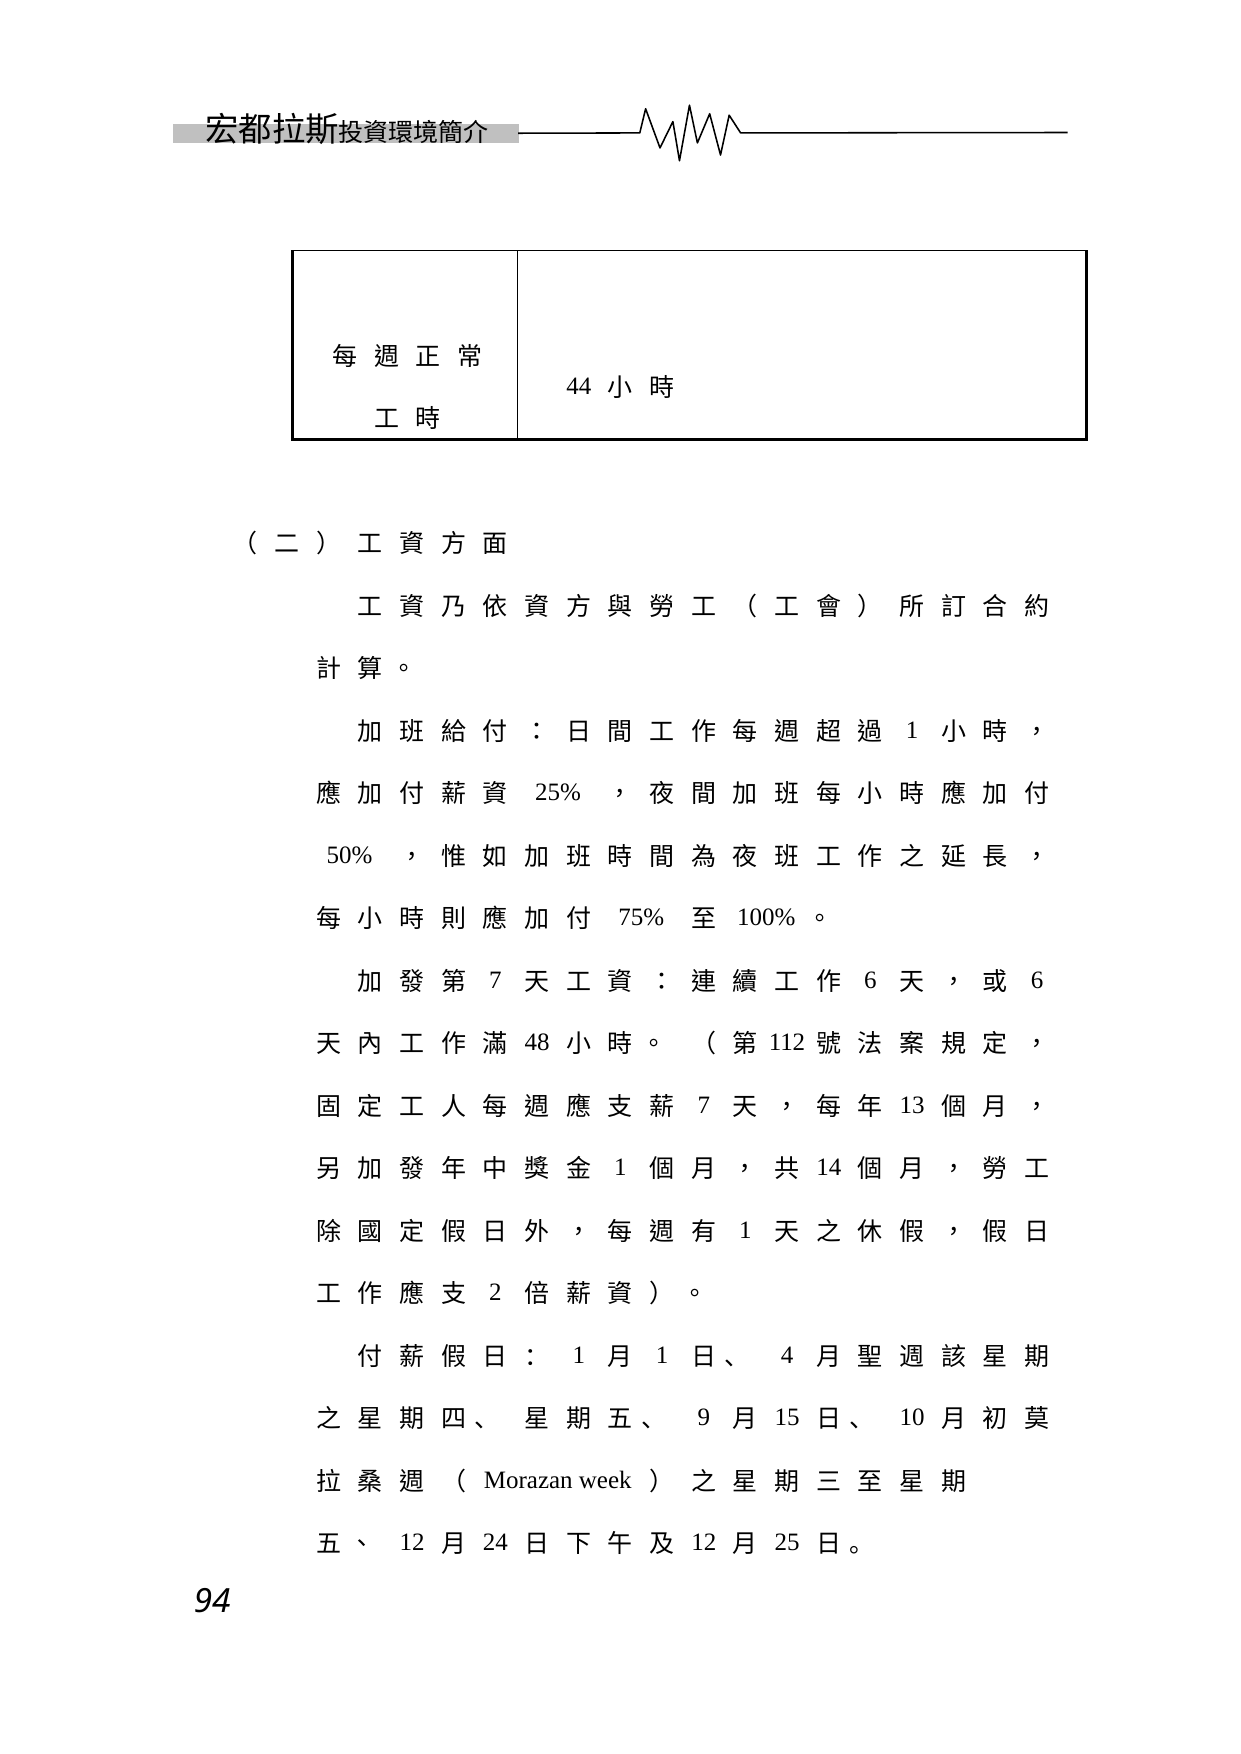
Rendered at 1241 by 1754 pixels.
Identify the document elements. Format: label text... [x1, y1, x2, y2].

text 加班給付：日間工作每週超過1小時，應加付薪資25%，夜間加班每小時應加付50%，惟如加班時間為夜班工作之延長，每小時則應加付75%至100%。 [281, 688, 1058, 938]
table_cell 44小時 [518, 251, 1085, 438]
table_cell 每週正常工時 [294, 251, 517, 438]
text 加發第7天工資：連續工作6天，或6天內工作滿48小時。（第112號法案規定，固定工人每週應支薪7天，每年13個月，另加發年中獎金1個月，共14個月，勞工除國定假日外，每週有1天之休假，假日工作應支2倍薪資）。 [281, 938, 1058, 1313]
text 付薪假日：1月1日、4月聖週該星期之星期四、星期五、9月15日、10月初莫拉桑週（Morazan week）之星期三至星期五、12月24日下午及12月25日。 [281, 1313, 1058, 1563]
text 工資乃依資方與勞工（工會）所訂合約計算。 [281, 563, 1058, 688]
text （二）工資方面 [207, 500, 1058, 563]
